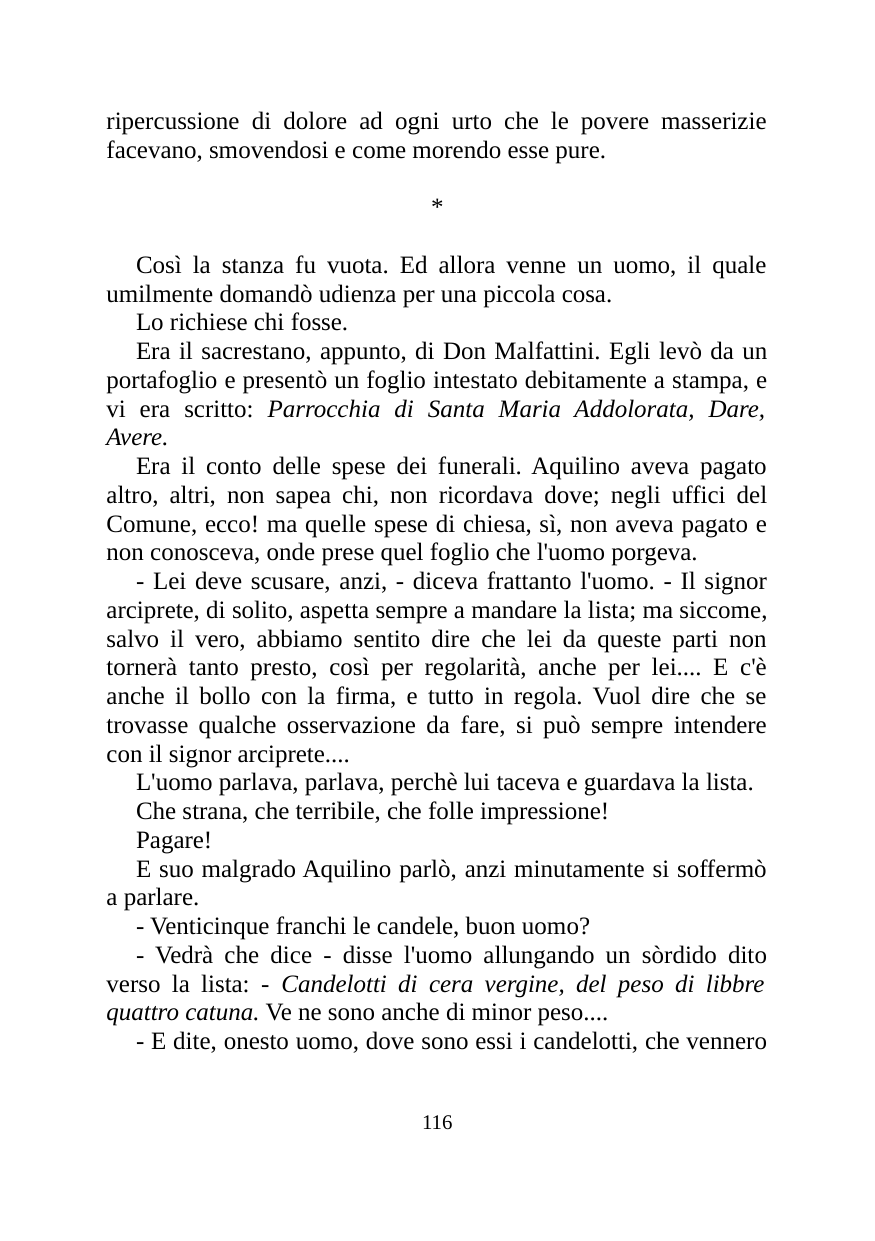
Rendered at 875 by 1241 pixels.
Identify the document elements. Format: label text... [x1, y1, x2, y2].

text * [106, 192, 768, 221]
text - Lei deve scusare, anzi, - diceva frattanto l'uomo. - Il signor arciprete, di solito, aspetta sempre a mandare la lista; ma siccome, salvo il vero, abbiamo sentito dire che lei da queste parti non tornerà tanto presto, così per regolarità, anche per lei.... E c'è anche il bollo con la firma, e tutto in regola. Vuol dire che se trovasse qualche osservazione da fare, si può sempre intendere con il signor arciprete.... [106, 566, 768, 767]
text Che strana, che terribile, che folle impressione! [106, 796, 768, 825]
text - Venticinque franchi le candele, buon uomo? [106, 911, 768, 940]
text Così la stanza fu vuota. Ed allora venne un uomo, il quale umilmente domandò udienza per una piccola cosa. [106, 250, 768, 307]
text Era il conto delle spese dei funerali. Aquilino aveva pagato altro, altri, non sapea chi, non ricordava dove; negli uffici del Comune, ecco! ma quelle spese di chiesa, sì, non aveva pagato e non conosceva, onde prese quel foglio che l'uomo porgeva. [106, 451, 768, 566]
text L'uomo parlava, parlava, perchè lui taceva e guardava la lista. [106, 767, 768, 796]
text - Vedrà che dice - disse l'uomo allungando un sòrdido dito verso la lista: - Candelotti di cera vergine, del peso di libbre quattro catuna. Ve ne sono anche di minor peso.... [106, 940, 768, 1026]
text E suo malgrado Aquilino parlò, anzi minutamente si soffermò a parlare. [106, 854, 768, 911]
text Lo richiese chi fosse. [106, 307, 768, 336]
text - E dite, onesto uomo, dove sono essi i candelotti, che vennero [106, 1026, 768, 1055]
text ripercussione di dolore ad ogni urto che le povere masserizie facevano, smovendosi e come morendo esse pure. [106, 106, 768, 164]
text Era il sacrestano, appunto, di Don Malfattini. Egli levò da un portafoglio e presentò un foglio intestato debitamente a stampa, e vi era scritto: Parrocchia di Santa Maria Addolorata, Dare, Avere. [106, 336, 768, 451]
text Pagare! [106, 825, 768, 854]
